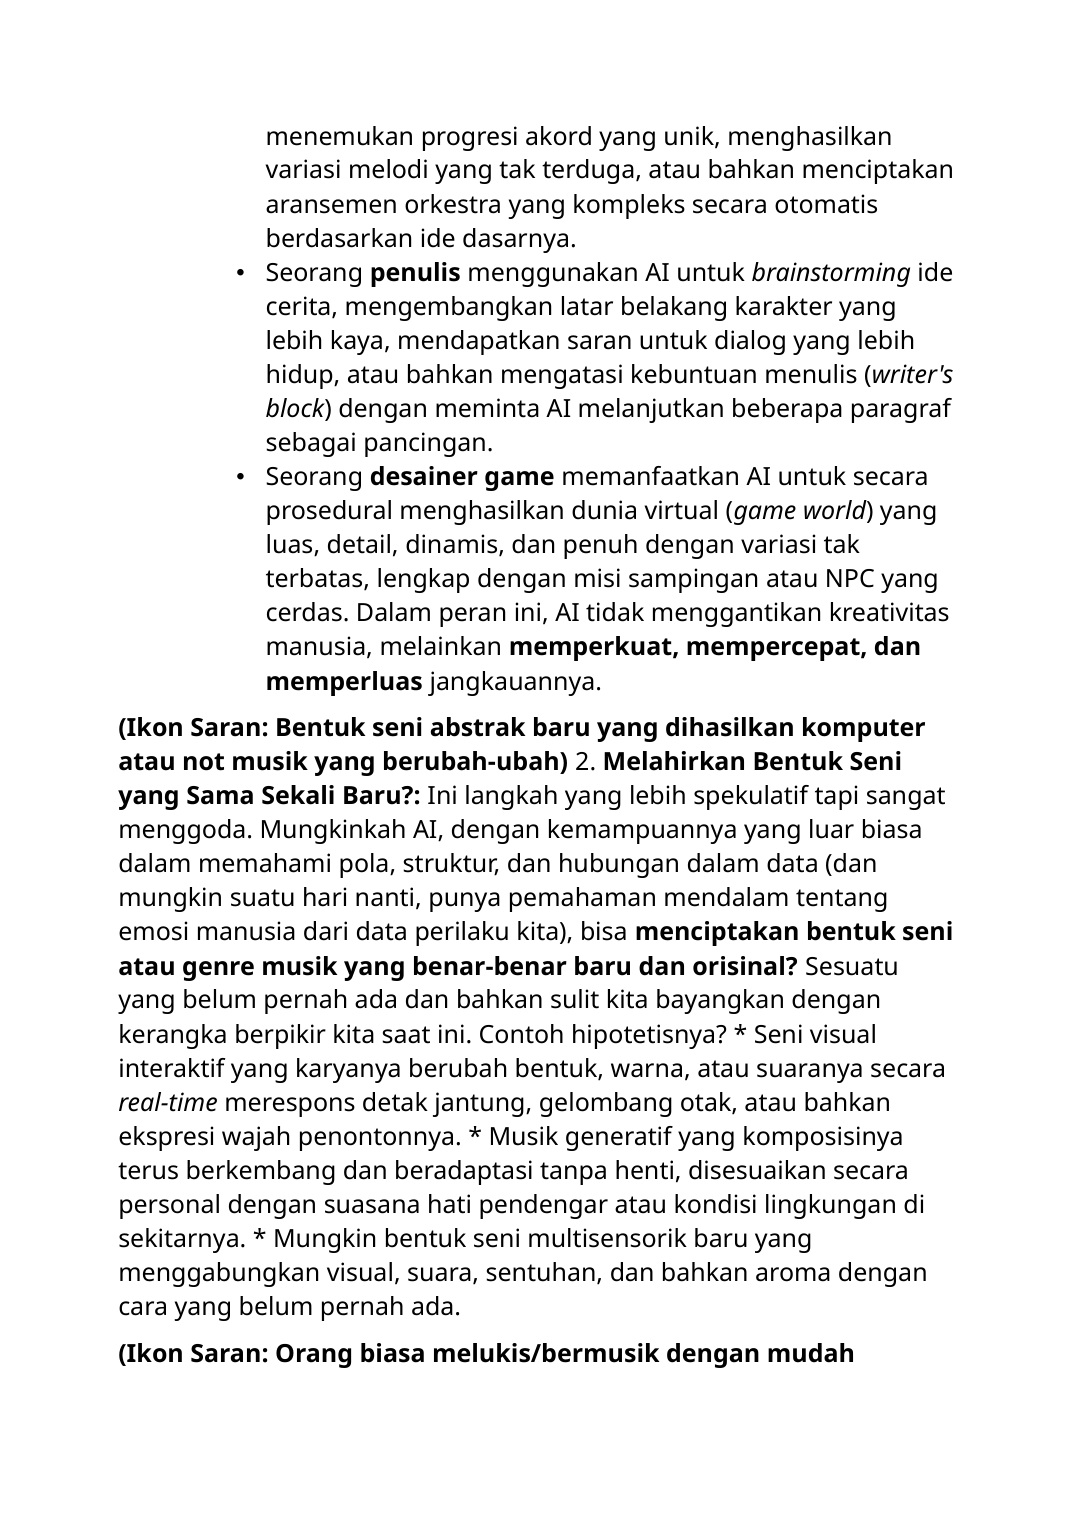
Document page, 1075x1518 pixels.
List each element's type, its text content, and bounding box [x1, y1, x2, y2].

text (Ikon Saran: Bentuk seni abstrak baru yang dihasilkan komputer atau not musik yang berubah-ubah) 2. Melahirkan Bentuk Seni yang Sama Sekali Baru?: Ini langkah yang lebih spekulatif tapi sangat menggoda. Mungkinkah AI, dengan kemampuannya yang luar biasa dalam memahami pola, struktur, dan hubungan dalam data (dan mungkin suatu hari nanti, punya pemahaman mendalam tentang emosi manusia dari data perilaku kita), bisa menciptakan bentuk seni atau genre musik yang benar-benar baru dan orisinal? Sesuatu yang belum pernah ada dan bahkan sulit kita bayangkan dengan kerangka berpikir kita saat ini. Contoh hipotetisnya? * Seni visual interaktif yang karyanya berubah bentuk, warna, atau suaranya secara real-time merespons detak jantung, gelombang otak, atau bahkan ekspresi wajah penontonnya. * Musik generatif yang komposisinya terus berkembang dan beradaptasi tanpa henti, disesuaikan secara personal dengan suasana hati pendengar atau kondisi lingkungan di sekitarnya. * Mungkin bentuk seni multisensorik baru yang menggabungkan visual, suara, sentuhan, dan bahkan aroma dengan cara yang belum pernah ada. [118, 710, 957, 1323]
text (Ikon Saran: Orang biasa melukis/bermusik dengan mudah [118, 1335, 957, 1369]
list Seorang penulis menggunakan AI untuk brainstorming ide cerita, mengembangkan latar belakang karakter yang lebih kaya, mendapatkan saran untuk dialog yang lebih hidup, atau bahkan mengatasi kebuntuan menulis (writer's block) dengan meminta AI melanjutkan beberapa paragraf sebagai pancingan. [236, 254, 957, 459]
list Seorang desainer game memanfaatkan AI untuk secara prosedural menghasilkan dunia virtual (game world) yang luas, detail, dinamis, dan penuh dengan variasi tak terbatas, lengkap dengan misi sampingan atau NPC yang cerdas. Dalam peran ini, AI tidak menggantikan kreativitas manusia, melainkan memperkuat, mempercepat, dan memperluas jangkauannya. [236, 459, 957, 697]
list menemukan progresi akord yang unik, menghasilkan variasi melodi yang tak terduga, atau bahkan menciptakan aransemen orkestra yang kompleks secara otomatis berdasarkan ide dasarnya. [236, 118, 957, 254]
